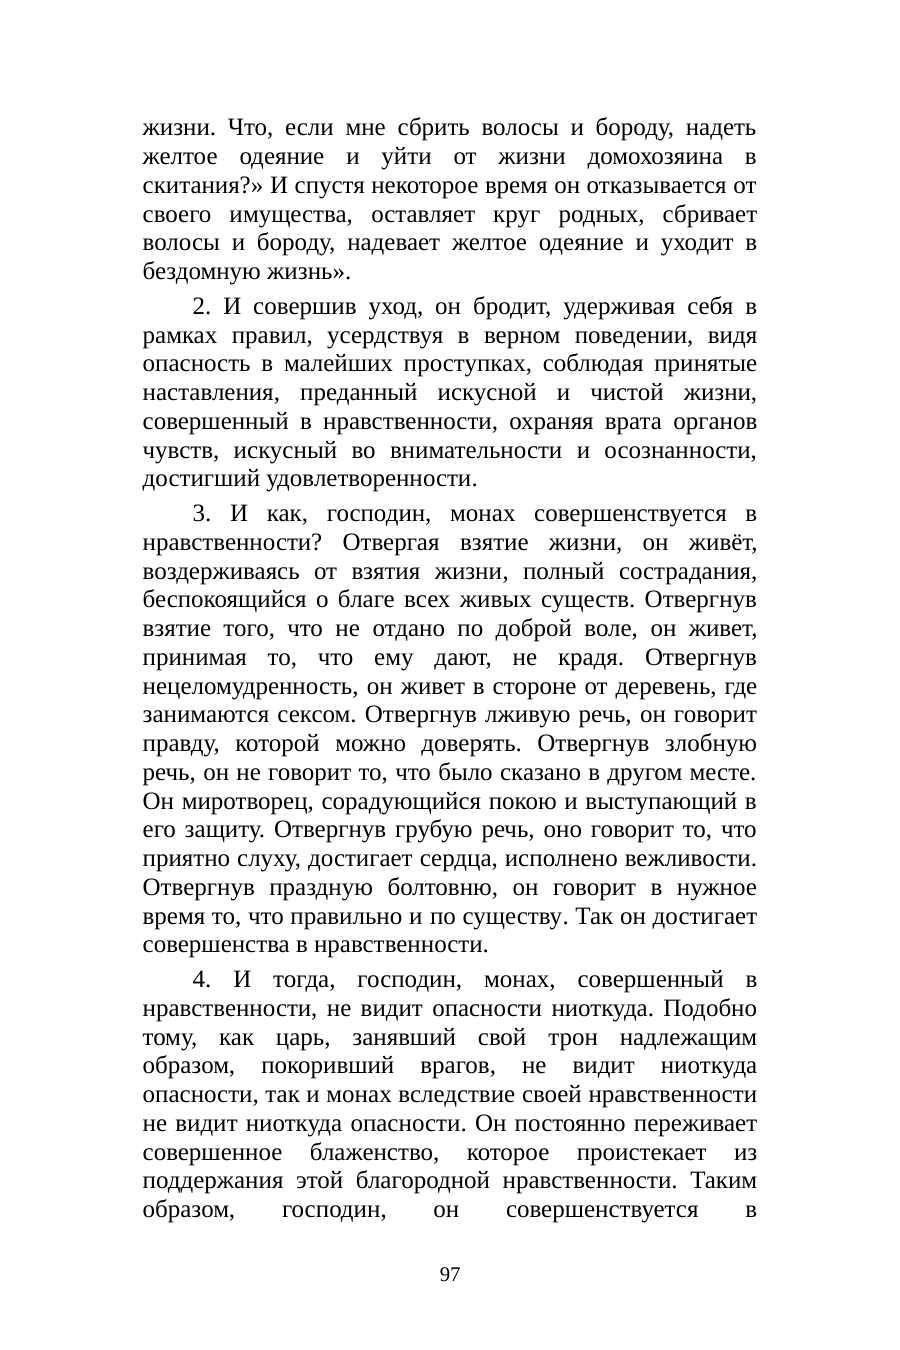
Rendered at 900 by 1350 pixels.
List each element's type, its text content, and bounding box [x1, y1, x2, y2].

text 3. И как, господин, монах совершенствуется в нравственности? Отвергая взятие жизни, он живёт, воздерживаясь от взятия жизни, полный сострадания, беспокоящийся о благе всех живых существ. Отвергнув взятие того, что не отдано по доброй воле, он живет, принимая то, что ему дают, не крадя. Отвергнув нецеломудренность, он живет в стороне от деревень, где занимаются сексом. Отвергнув лживую речь, он говорит правду, которой можно доверять. Отвергнув злобную речь, он не говорит то, что было сказано в другом месте. Он миротворец, сорадующийся покою и выступающий в его защиту. Отвергнув грубую речь, оно говорит то, что приятно слуху, достигает сердца, исполнено вежливости. Отвергнув праздную болтовню, он говорит в нужное время то, что правильно и по существу. Так он достигает совершенства в нравственности. [142, 498, 757, 958]
text жизни. Что, если мне сбрить волосы и бороду, надеть желтое одеяние и уйти от жизни домохозяина в скитания?» И спустя некоторое время он отказывается от своего имущества, оставляет круг родных, сбривает волосы и бороду, надевает желтое одеяние и уходит в бездомную жизнь». [142, 112, 757, 285]
text 2. И совершив уход, он бродит, удерживая себя в рамках правил, усердствуя в верном поведении, видя опасность в малейших проступках, соблюдая принятые наставления, преданный искусной и чистой жизни, совершенный в нравственности, охраняя врата органов чувств, искусный во внимательности и осознанности, достигший удовлетворенности. [142, 291, 757, 492]
text 4. И тогда, господин, монах, совершенный в нравственности, не видит опасности ниоткуда. Подобно тому, как царь, занявший свой трон надлежащим образом, покоривший врагов, не видит ниоткуда опасности, так и монах вследствие своей нравственности не видит ниоткуда опасности. Он постоянно переживает совершенное блаженство, которое проистекает из поддержания этой благородной нравственности. Таким образом, господин, он совершенствуется в [142, 964, 757, 1223]
